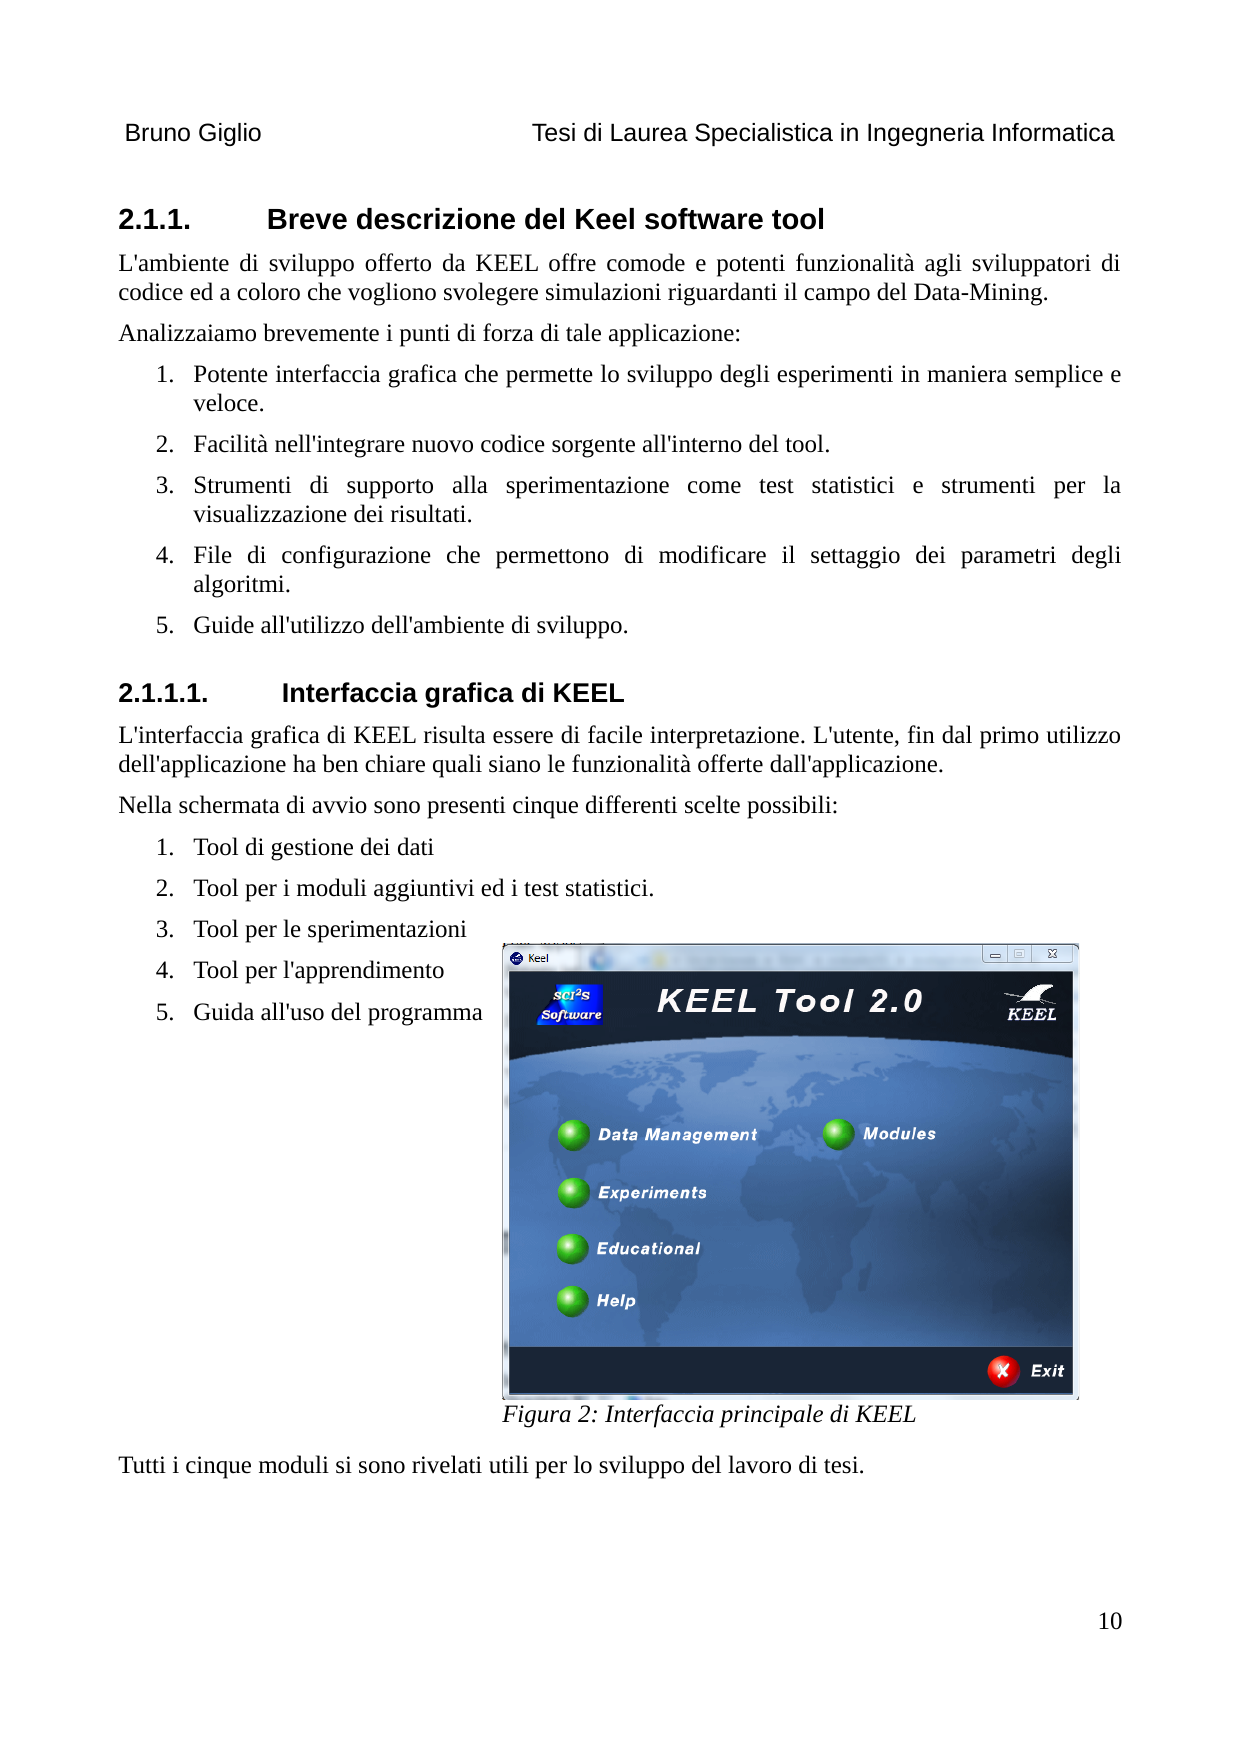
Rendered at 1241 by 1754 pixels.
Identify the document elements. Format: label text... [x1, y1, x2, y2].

subtitle Interfaccia grafica di KEEL [118, 677, 1122, 708]
list Tool per i moduli aggiuntivi ed i test statistici. [156, 873, 1122, 902]
list [1080, 956, 1122, 984]
list File di configurazione che permettono di modificare il settaggio dei parametri degli algoritmi. [156, 541, 1122, 598]
text Analizzaiamo brevemente i punti di forza di tale applicazione: [118, 318, 1122, 347]
list Tool di gestione dei dati [156, 832, 1122, 861]
list Guida all'uso del programma [156, 997, 502, 1026]
list Facilità nell'integrare nuovo codice sorgente all'interno del tool. [156, 429, 1122, 458]
text Tutti i cinque moduli si sono rivelati utili per lo sviluppo del lavoro di tesi. [118, 1451, 1122, 1479]
list Strumenti di supporto alla sperimentazione come test statistici e strumenti per la visualizzazione dei risultati. [156, 471, 1122, 528]
list Potente interfaccia grafica che permette lo sviluppo degli esperimenti in maniera semplice e veloce. [156, 359, 1122, 417]
list Tool per le sperimentazioni [156, 914, 1122, 943]
text L'ambiente di sviluppo offerto da KEEL offre comode e potenti funzionalità agli sviluppatori di codice ed a coloro che vogliono svolegere simulazioni riguardanti il campo del Data-Mining. [118, 248, 1122, 306]
list Tool per l'apprendimento [156, 956, 502, 984]
list Guide all'utilizzo dell'ambiente di sviluppo. [156, 611, 1122, 639]
subtitle Breve descrizione del Keel software tool [118, 202, 1122, 236]
list Figura 2: Interfaccia principale di KEEL [502, 1400, 1079, 1428]
list [1080, 997, 1122, 1026]
text Nella schermata di avvio sono presenti cinque differenti scelte possibili: [118, 791, 1122, 819]
text L'interfaccia grafica di KEEL risulta essere di facile interpretazione. L'utente, fin dal primo utilizzo dell'applicazione ha ben chiare quali siano le funzionalità offerte dall'applicazione. [118, 721, 1122, 778]
